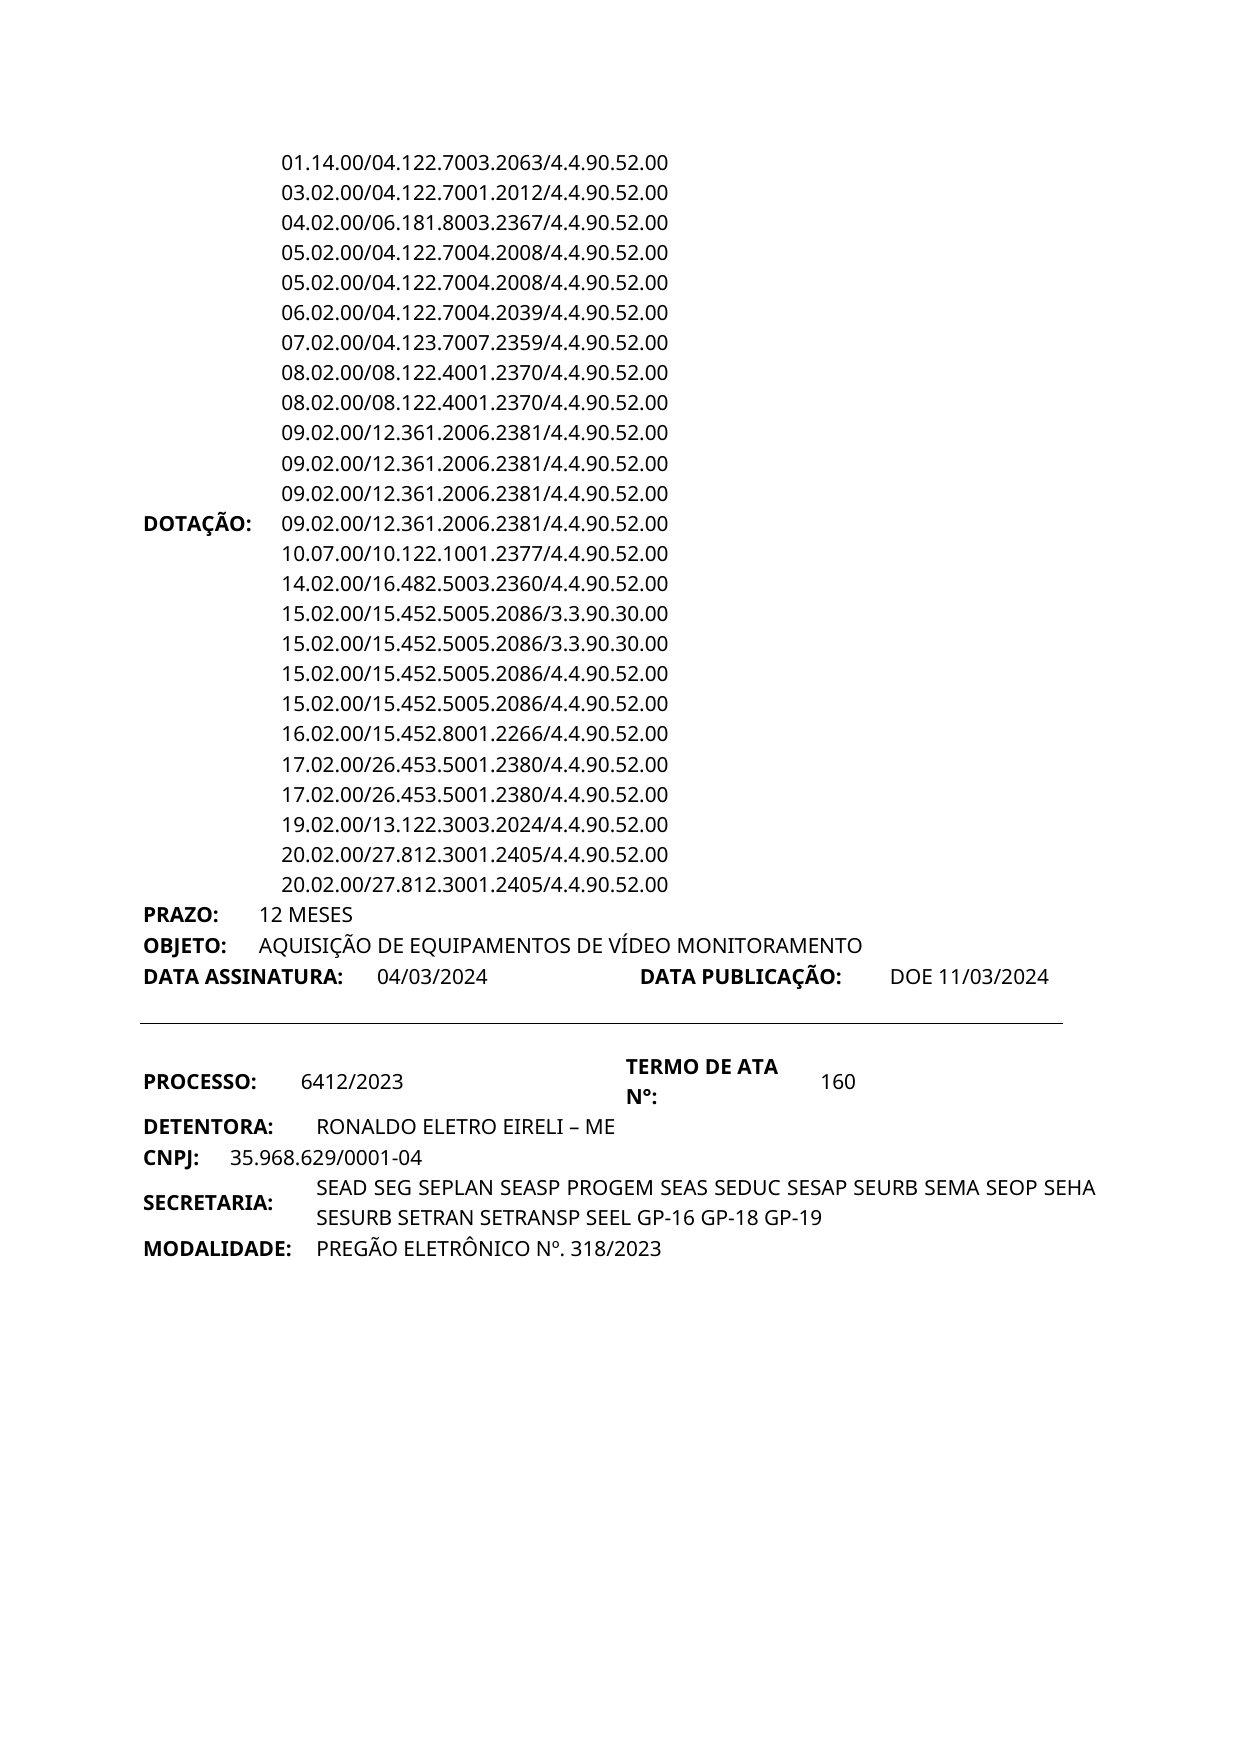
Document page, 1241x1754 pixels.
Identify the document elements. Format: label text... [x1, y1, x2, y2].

table_cell 12 meses [251, 900, 1104, 931]
table_cell OBJETO: [136, 931, 251, 961]
table_cell DOTAÇÃO: [136, 148, 274, 900]
table_cell 01.14.00/04.122.7003.2063/4.4.90.52.00 03.02.00/04.122.7001.2012/4.4.90.52.00 04.02.00/06.181.8003.2367/4.4.90.52.00 05.02.00/04.122.7004.2008/4.4.90.52.00 05.02.00/04.122.7004.2008/4.4.90.52.00 06.02.00/04.122.7004.2039/4.4.90.52.00 07.02.00/04.123.7007.2359/4.4.90.52.00 08.02.00/08.122.4001.2370/4.4.90.52.00 08.02.00/08.122.4001.2370/4.4.90.52.00 09.02.00/12.361.2006.2381/4.4.90.52.00 09.02.00/12.361.2006.2381/4.4.90.52.00 09.02.00/12.361.2006.2381/4.4.90.52.00 09.02.00/12.361.2006.2381/4.4.90.52.00 10.07.00/10.122.1001.2377/4.4.90.52.00 14.02.00/16.482.5003.2360/4.4.90.52.00 15.02.00/15.452.5005.2086/3.3.90.30.00 15.02.00/15.452.5005.2086/3.3.90.30.00 15.02.00/15.452.5005.2086/4.4.90.52.00 15.02.00/15.452.5005.2086/4.4.90.52.00 16.02.00/15.452.8001.2266/4.4.90.52.00 17.02.00/26.453.5001.2380/4.4.90.52.00 17.02.00/26.453.5001.2380/4.4.90.52.00 19.02.00/13.122.3003.2024/4.4.90.52.00 20.02.00/27.812.3001.2405/4.4.90.52.00 20.02.00/27.812.3001.2405/4.4.90.52.00 [274, 148, 1104, 900]
table_cell CNPJ: [136, 1143, 222, 1173]
table_header 6412/2023 [293, 1052, 618, 1112]
table_cell pregão eletrônico nº. 318/2023 [309, 1233, 1104, 1264]
table_cell MODALIDADE: [136, 1233, 309, 1264]
table_cell 35.968.629/0001-04 [223, 1143, 1104, 1173]
table_cell RONALDO ELETRO EIRELI – ME [309, 1112, 1104, 1143]
table_cell SECRETARIA: [136, 1174, 309, 1233]
table_cell AQUISIÇÃO DE EQUIPAMENTOS DE VÍDEO MONITORAMENTO [251, 931, 1104, 961]
table_cell sead seg seplan seasp progem seas seduc sesap seurb sema seop seha sesurb setran setransp seel gp-16 gp-18 gp-19 [309, 1174, 1104, 1233]
table_cell 04/03/2024 [370, 961, 632, 992]
table_header 160 [813, 1052, 1104, 1112]
table_header PROCESSO: [136, 1052, 293, 1112]
table_cell DETENTORA: [136, 1112, 309, 1143]
table_header TERMO DE ATA N°: [618, 1052, 813, 1112]
table_cell PRAZO: [136, 900, 251, 931]
table_cell DATA ASSINATURA: [136, 961, 369, 992]
table_cell DATA PUBLICAÇÃO: [632, 961, 882, 992]
table_cell doe 11/03/2024 [882, 961, 1104, 992]
